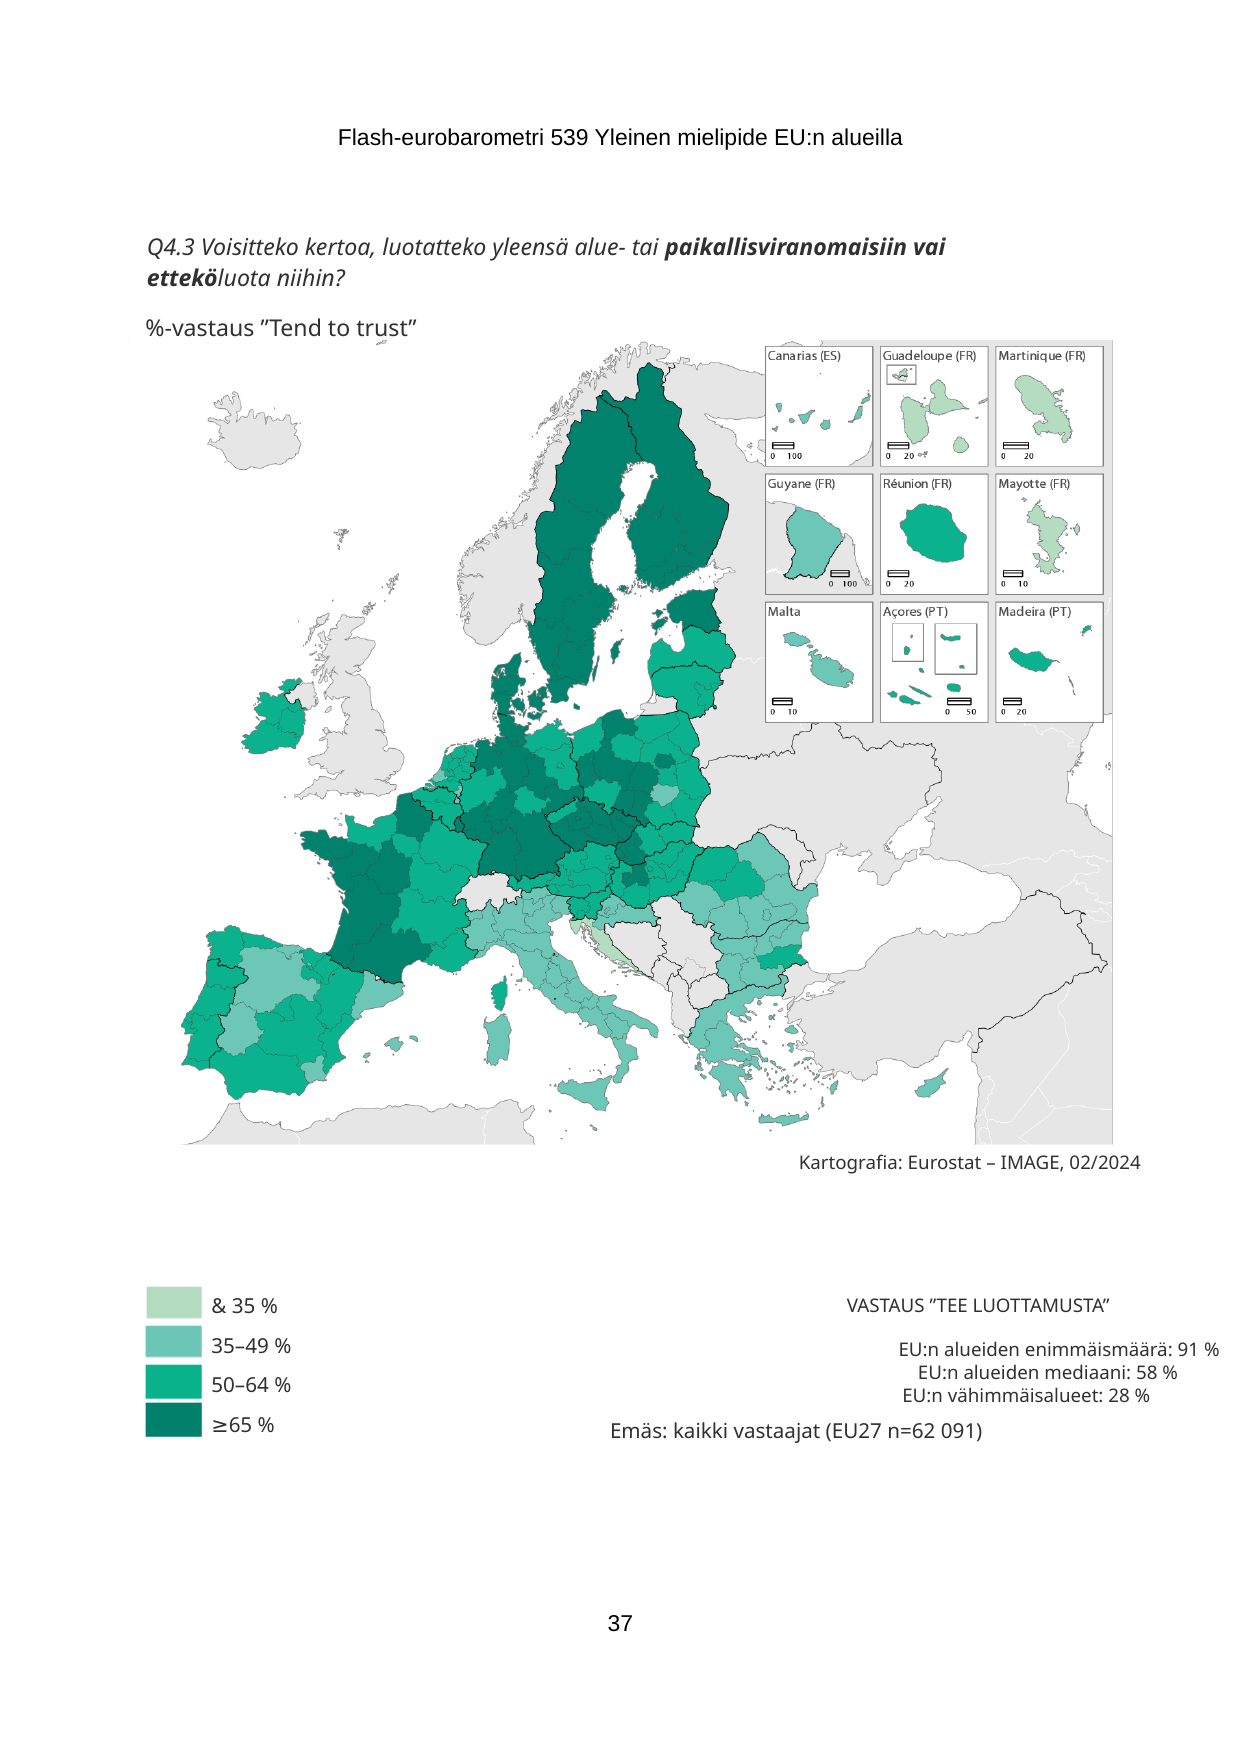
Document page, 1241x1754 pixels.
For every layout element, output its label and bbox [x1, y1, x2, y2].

picture [146, 1326, 201, 1358]
picture [147, 1287, 201, 1319]
picture [117, 337, 1114, 1146]
picture [146, 1365, 201, 1398]
picture [146, 1403, 201, 1436]
